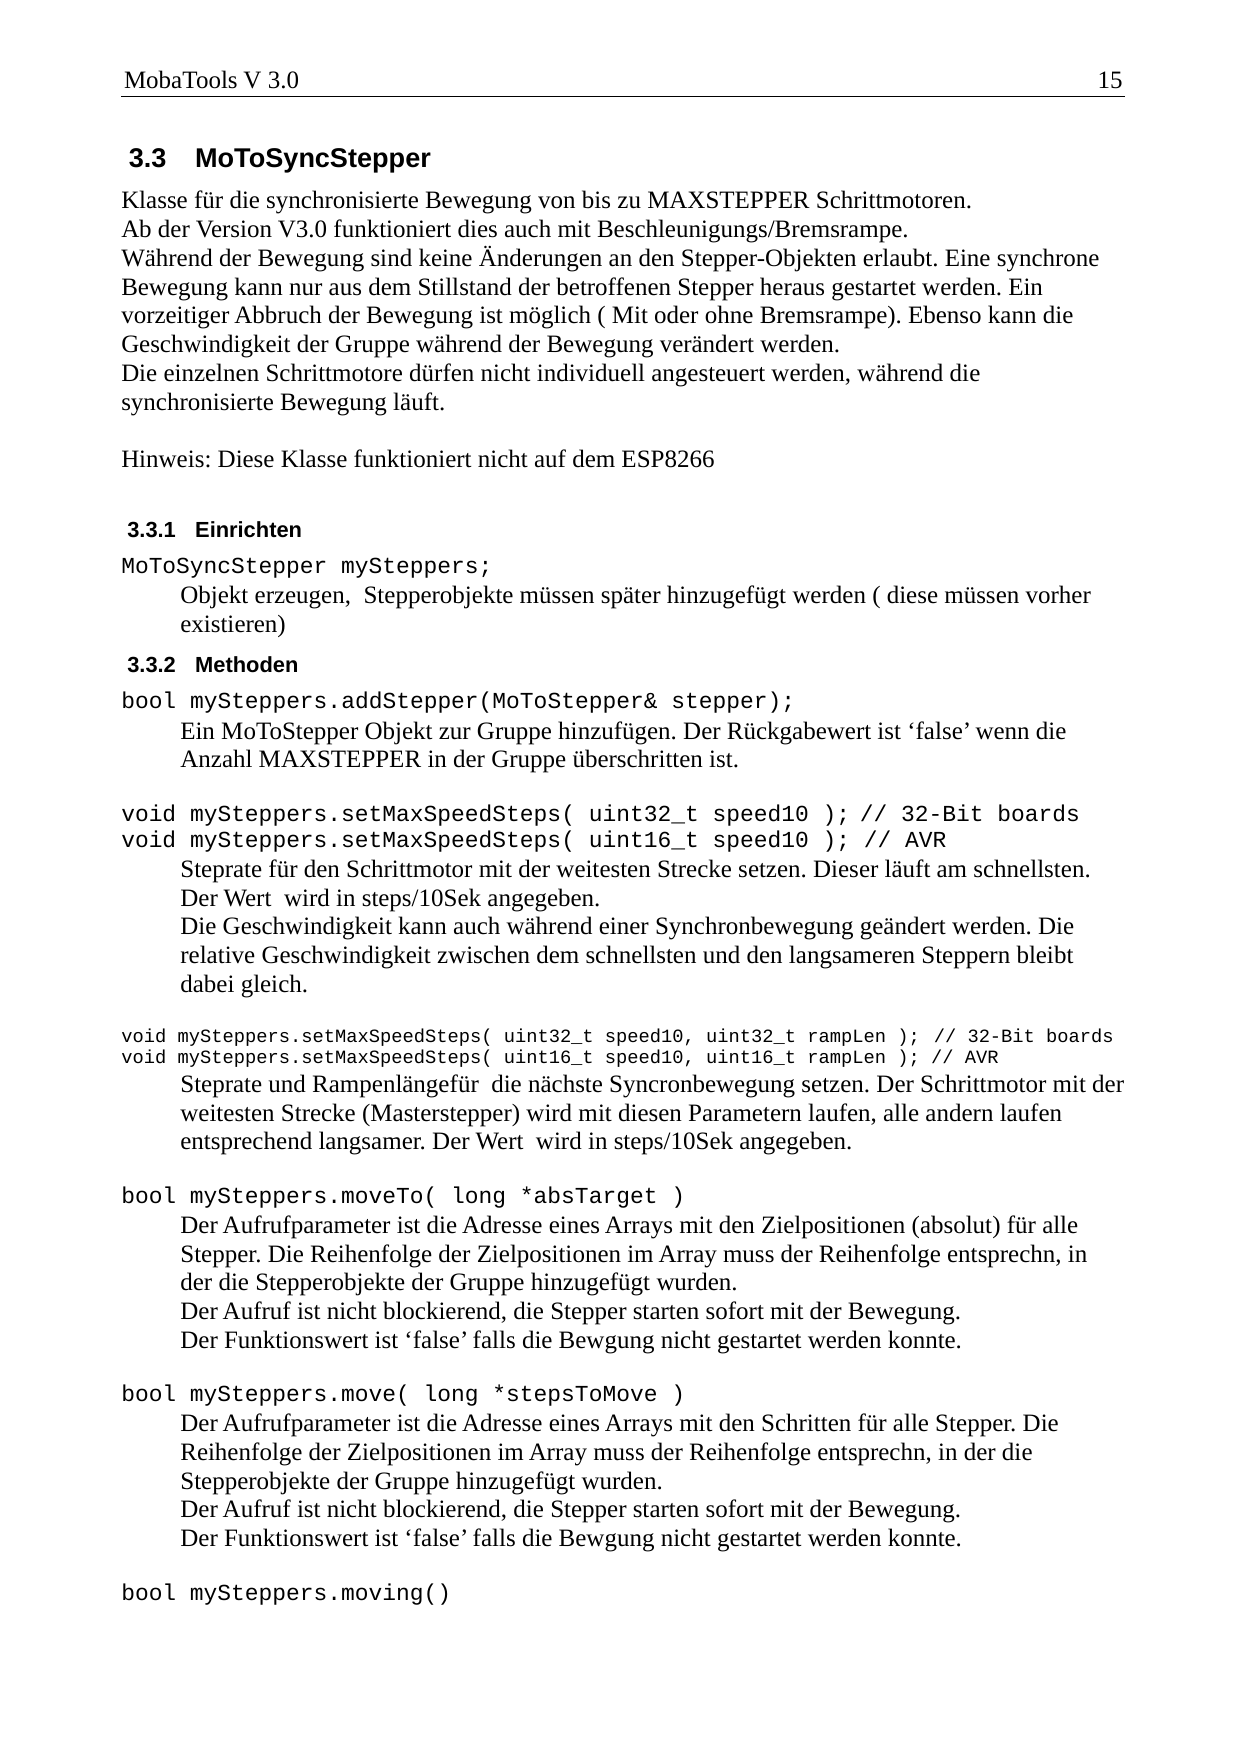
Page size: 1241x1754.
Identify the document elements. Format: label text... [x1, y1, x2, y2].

text Objekt erzeugen, Stepperobjekte müssen später hinzugefügt werden ( diese müssen vorher existieren) [180, 580, 1125, 638]
text MoToSyncStepper mySteppers; [121, 554, 1125, 580]
text Während der Bewegung sind keine Änderungen an den Stepper-Objekten erlaubt. Eine synchrone Bewegung kann nur aus dem Stillstand der betroffenen Stepper heraus gestartet werden. Ein vorzeitiger Abbruch der Bewegung ist möglich ( Mit oder ohne Bremsrampe). Ebenso kann die Geschwindigkeit der Gruppe während der Bewegung verändert werden. [121, 243, 1125, 358]
text void mySteppers.setMaxSpeedSteps( uint16_t speed10, uint16_t rampLen ); // AVR [121, 1048, 1125, 1069]
subtitle Einrichten [121, 516, 1125, 542]
text bool mySteppers.moving() [121, 1581, 1125, 1607]
text Ab der Version V3.0 funktioniert dies auch mit Beschleunigungs/Bremsrampe. [121, 214, 1125, 243]
text Der Aufrufparameter ist die Adresse eines Arrays mit den Zielpositionen (absolut) für alle Stepper. Die Reihenfolge der Zielpositionen im Array muss der Reihenfolge entsprechn, in der die Stepperobjekte der Gruppe hinzugefügt wurden. [180, 1210, 1125, 1296]
text Hinweis: Diese Klasse funktioniert nicht auf dem ESP8266 [121, 444, 1125, 473]
text Steprate und Rampenlängefür die nächste Syncronbewegung setzen. Der Schrittmotor mit der weitesten Strecke (Masterstepper) wird mit diesen Parametern laufen, alle andern laufen entsprechend langsamer. Der Wert wird in steps/10Sek angegeben. [180, 1069, 1125, 1155]
text bool mySteppers.move( long *stepsToMove ) [121, 1382, 1125, 1408]
text bool mySteppers.addStepper(MoToStepper& stepper); [121, 690, 1125, 716]
text void mySteppers.setMaxSpeedSteps( uint16_t speed10 ); // AVR [121, 828, 1125, 854]
text Der Aufruf ist nicht blockierend, die Stepper starten sofort mit der Bewegung. [180, 1296, 1125, 1325]
text Ein MoToStepper Objekt zur Gruppe hinzufügen. Der Rückgabewert ist ‘false’ wenn die Anzahl MAXSTEPPER in der Gruppe überschritten ist. [180, 716, 1125, 773]
text Der Aufruf ist nicht blockierend, die Stepper starten sofort mit der Bewegung. [180, 1494, 1125, 1523]
text bool mySteppers.moveTo( long *absTarget ) [121, 1184, 1125, 1210]
text Der Aufrufparameter ist die Adresse eines Arrays mit den Schritten für alle Stepper. Die Reihenfolge der Zielpositionen im Array muss der Reihenfolge entsprechn, in der die Stepperobjekte der Gruppe hinzugefügt wurden. [180, 1408, 1125, 1494]
subtitle Methoden [121, 652, 1125, 677]
text Die einzelnen Schrittmotore dürfen nicht individuell angesteuert werden, während die synchronisierte Bewegung läuft. [121, 358, 1125, 416]
text Klasse für die synchronisierte Bewegung von bis zu MAXSTEPPER Schrittmotoren. [121, 186, 1125, 214]
text Der Funktionswert ist ‘false’ falls die Bewgung nicht gestartet werden konnte. [180, 1325, 1125, 1354]
text void mySteppers.setMaxSpeedSteps( uint32_t speed10 ); // 32-Bit boards [121, 802, 1125, 828]
text Der Funktionswert ist ‘false’ falls die Bewgung nicht gestartet werden konnte. [180, 1523, 1125, 1552]
text Steprate für den Schrittmotor mit der weitesten Strecke setzen. Dieser läuft am schnellsten. Der Wert wird in steps/10Sek angegeben. Die Geschwindigkeit kann auch während einer Synchronbewegung geändert werden. Die relative Geschwindigkeit zwischen dem schnellsten und den langsameren Steppern bleibt dabei gleich. [180, 854, 1125, 998]
subtitle MoToSyncStepper [121, 142, 1125, 173]
text void mySteppers.setMaxSpeedSteps( uint32_t speed10, uint32_t rampLen ); // 32-Bit boards [121, 1026, 1125, 1048]
